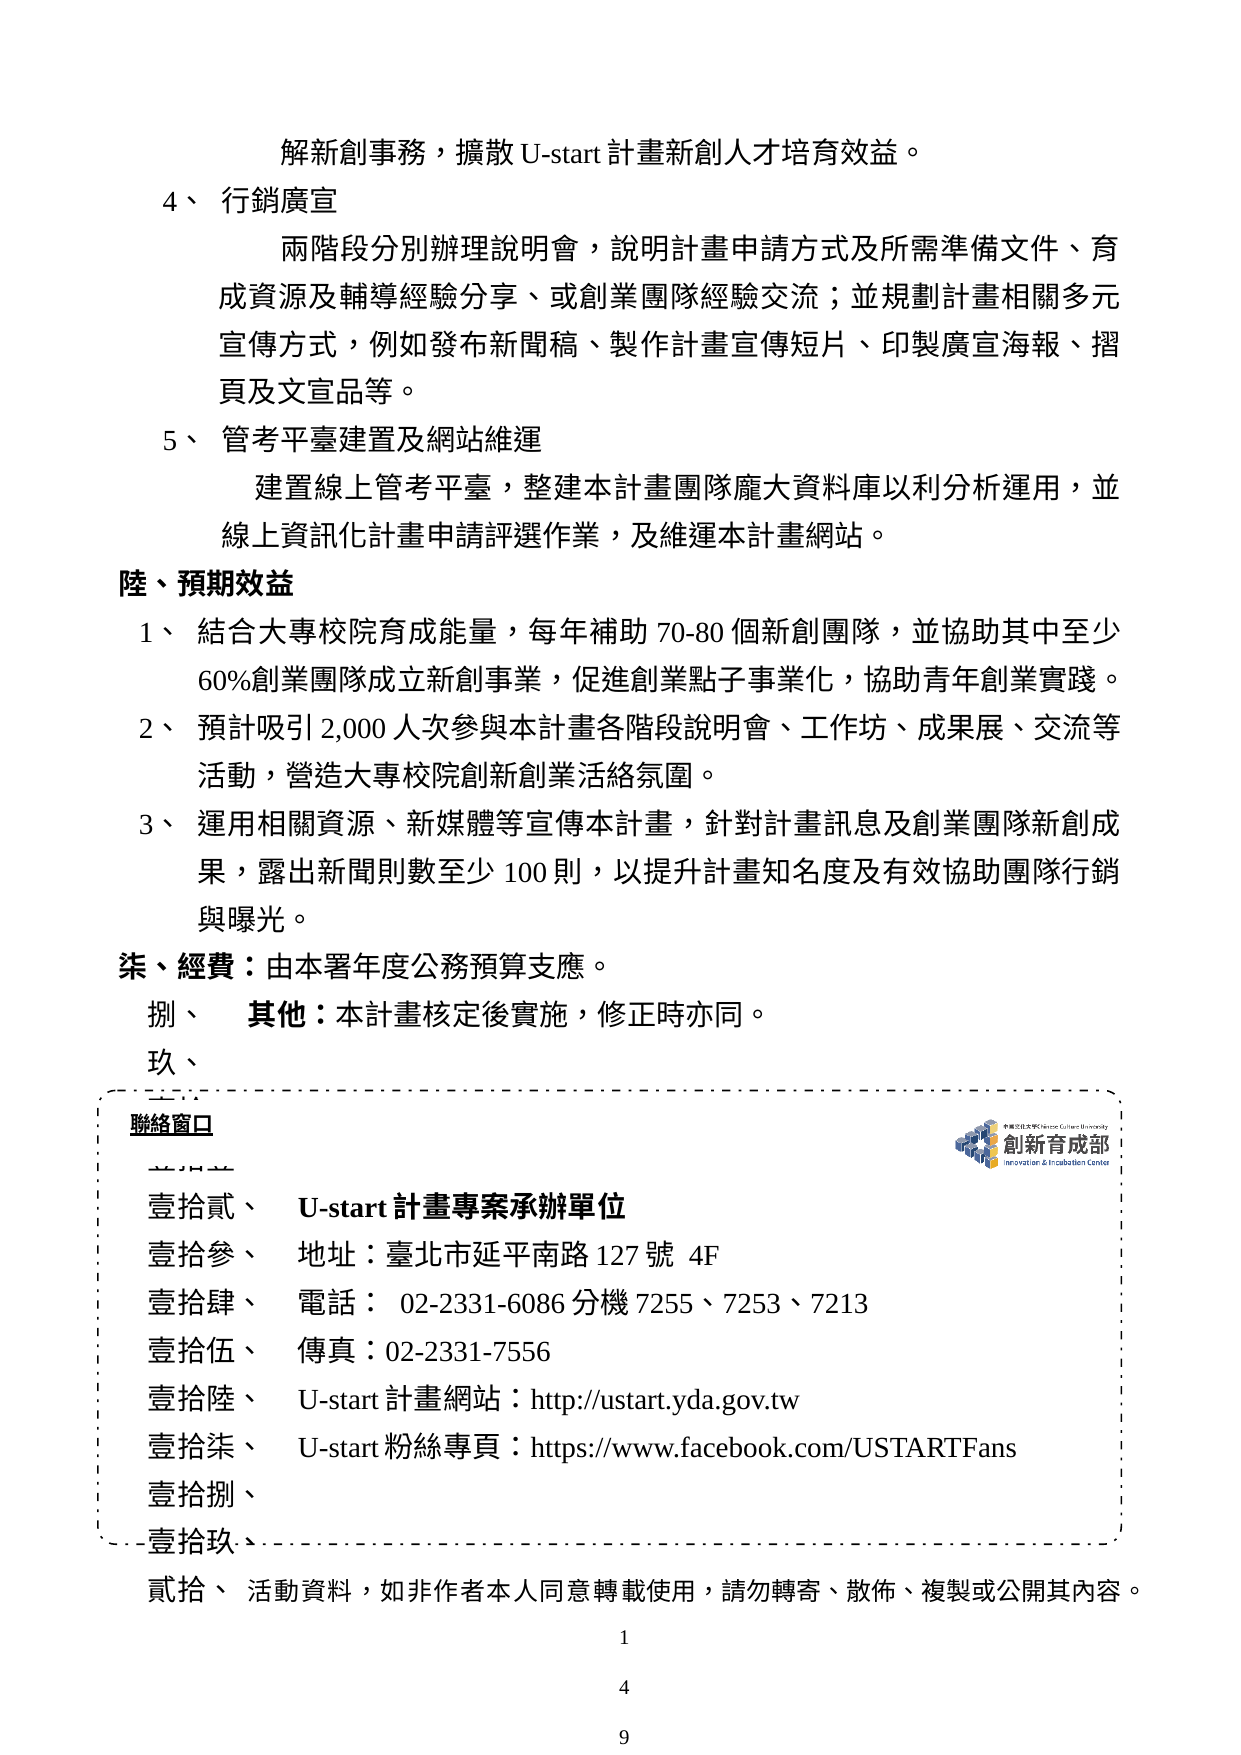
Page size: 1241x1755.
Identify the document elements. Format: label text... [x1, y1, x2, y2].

subtitle U-start計畫網站：http://ustart.yda.gov.tw [148, 1371, 1122, 1419]
subtitle 地址：臺北市延平南路127號 4F [148, 1227, 1122, 1275]
subtitle U-start粉絲專頁：https://www.facebook.com/USTARTFans [148, 1419, 1122, 1467]
list 經費：由本署年度公務預算支應。 [118, 939, 1122, 987]
subtitle 電話： 02-2331-6086分機7255、7253、7213 [148, 1275, 1122, 1323]
text 兩階段分別辦理說明會，說明計畫申請方式及所需準備文件、育成資源及輔導經驗分享、或創業團隊經驗交流；並規劃計畫相關多元宣傳方式，例如發布新聞稿、製作計畫宣傳短片、印製廣宣海報、摺頁及文宣品等。 [218, 221, 1122, 412]
list 結合大專校院育成能量，每年補助70-80個新創團隊，並協助其中至少60%創業團隊成立新創事業，促進創業點子事業化，協助青年創業實踐。 [138, 604, 1122, 700]
list 預計吸引2,000人次參與本計畫各階段說明會、工作坊、成果展、交流等活動，營造大專校院創新創業活絡氛圍。 [138, 700, 1122, 796]
list 預期效益 [118, 556, 1122, 604]
text 建置線上管考平臺，整建本計畫團隊龐大資料庫以利分析運用，並線上資訊化計畫申請評選作業，及維運本計畫網站。 [222, 460, 1122, 556]
list 行銷廣宣 [162, 173, 1122, 221]
subtitle 傳真：02-2331-7556 [148, 1323, 1122, 1371]
subtitle 活動資料，如非作者本人同意轉載使用，請勿轉寄、散佈、複製或公開其內容。特此致謝 [148, 1562, 1122, 1610]
list 運用相關資源、新媒體等宣傳本計畫，針對計畫訊息及創業團隊新創成果，露出新聞則數至少100則，以提升計畫知名度及有效協助團隊行銷與曝光。 [138, 796, 1122, 939]
list 管考平臺建置及網站維運 [162, 412, 1122, 460]
subtitle U-start計畫專案承辦單位 [148, 1179, 1122, 1227]
subtitle 其他：本計畫核定後實施，修正時亦同。 [148, 987, 1122, 1035]
list 解新創事務，擴散U-start計畫新創人才培育效益。 [222, 125, 1122, 173]
